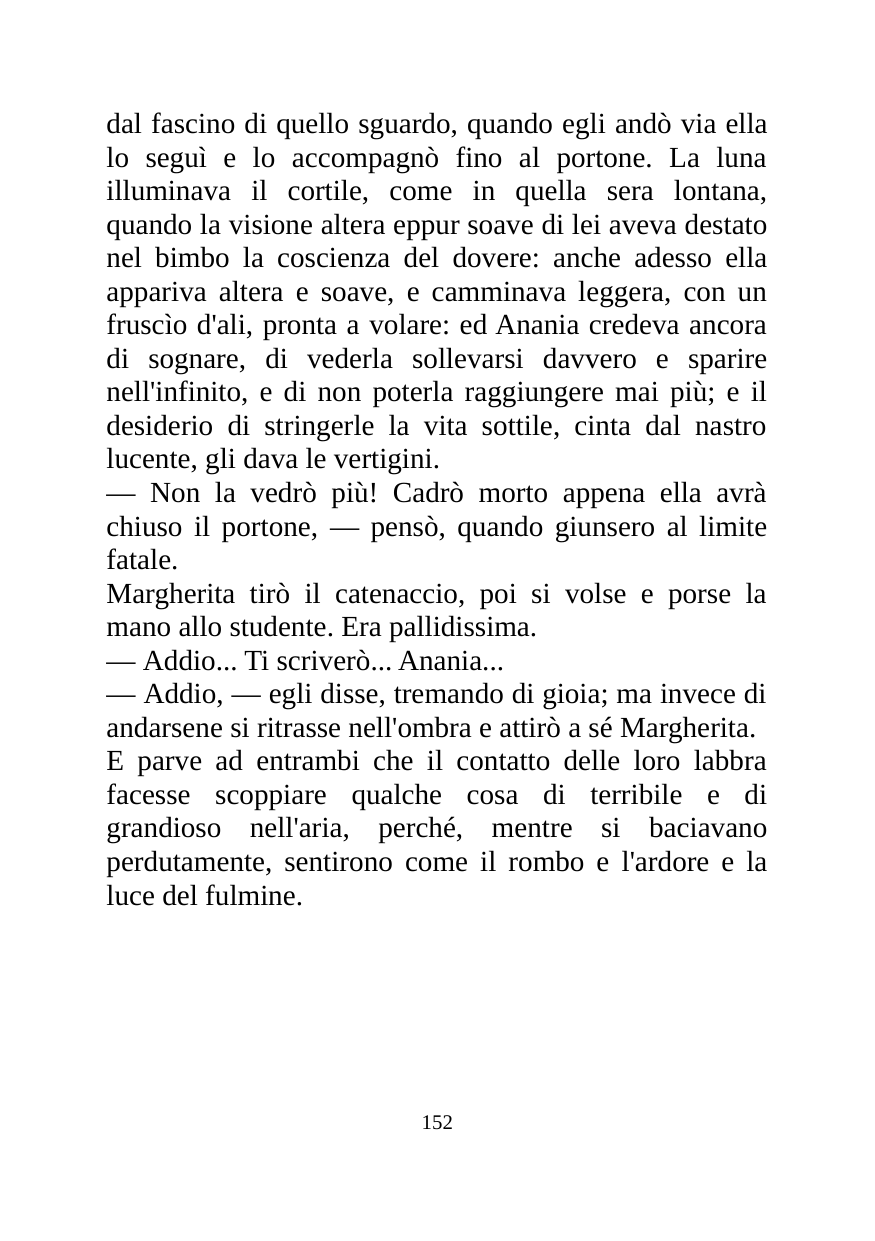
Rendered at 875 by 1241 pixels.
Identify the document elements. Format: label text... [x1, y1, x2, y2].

text dal fascino di quello sguardo, quando egli andò via ella lo seguì e lo accompagnò fino al portone. La luna illuminava il cortile, come in quella sera lontana, quando la visione altera eppur soave di lei aveva destato nel bimbo la coscienza del dovere: anche adesso ella appariva altera e soave, e camminava leggera, con un fruscìo d'ali, pronta a volare: ed Anania credeva ancora di sognare, di vederla sollevarsi davvero e sparire nell'infinito, e di non poterla raggiungere mai più; e il desiderio di stringerle la vita sottile, cinta dal nastro lucente, gli dava le vertigini. [106, 106, 768, 475]
text Margherita tirò il catenaccio, poi si volse e porse la mano allo studente. Era pallidissima. [106, 576, 768, 643]
text E parve ad entrambi che il contatto delle loro labbra facesse scoppiare qualche cosa di terribile e di grandioso nell'aria, perché, mentre si baciavano perdutamente, sentirono come il rombo e l'ardore e la luce del fulmine. [106, 743, 768, 911]
text — Addio, — egli disse, tremando di gioia; ma invece di andarsene si ritrasse nell'ombra e attirò a sé Margherita. [106, 676, 768, 743]
text — Non la vedrò più! Cadrò morto appena ella avrà chiuso il portone, — pensò, quando giunsero al limite fatale. [106, 475, 768, 576]
text — Addio... Ti scriverò... Anania... [106, 643, 768, 676]
